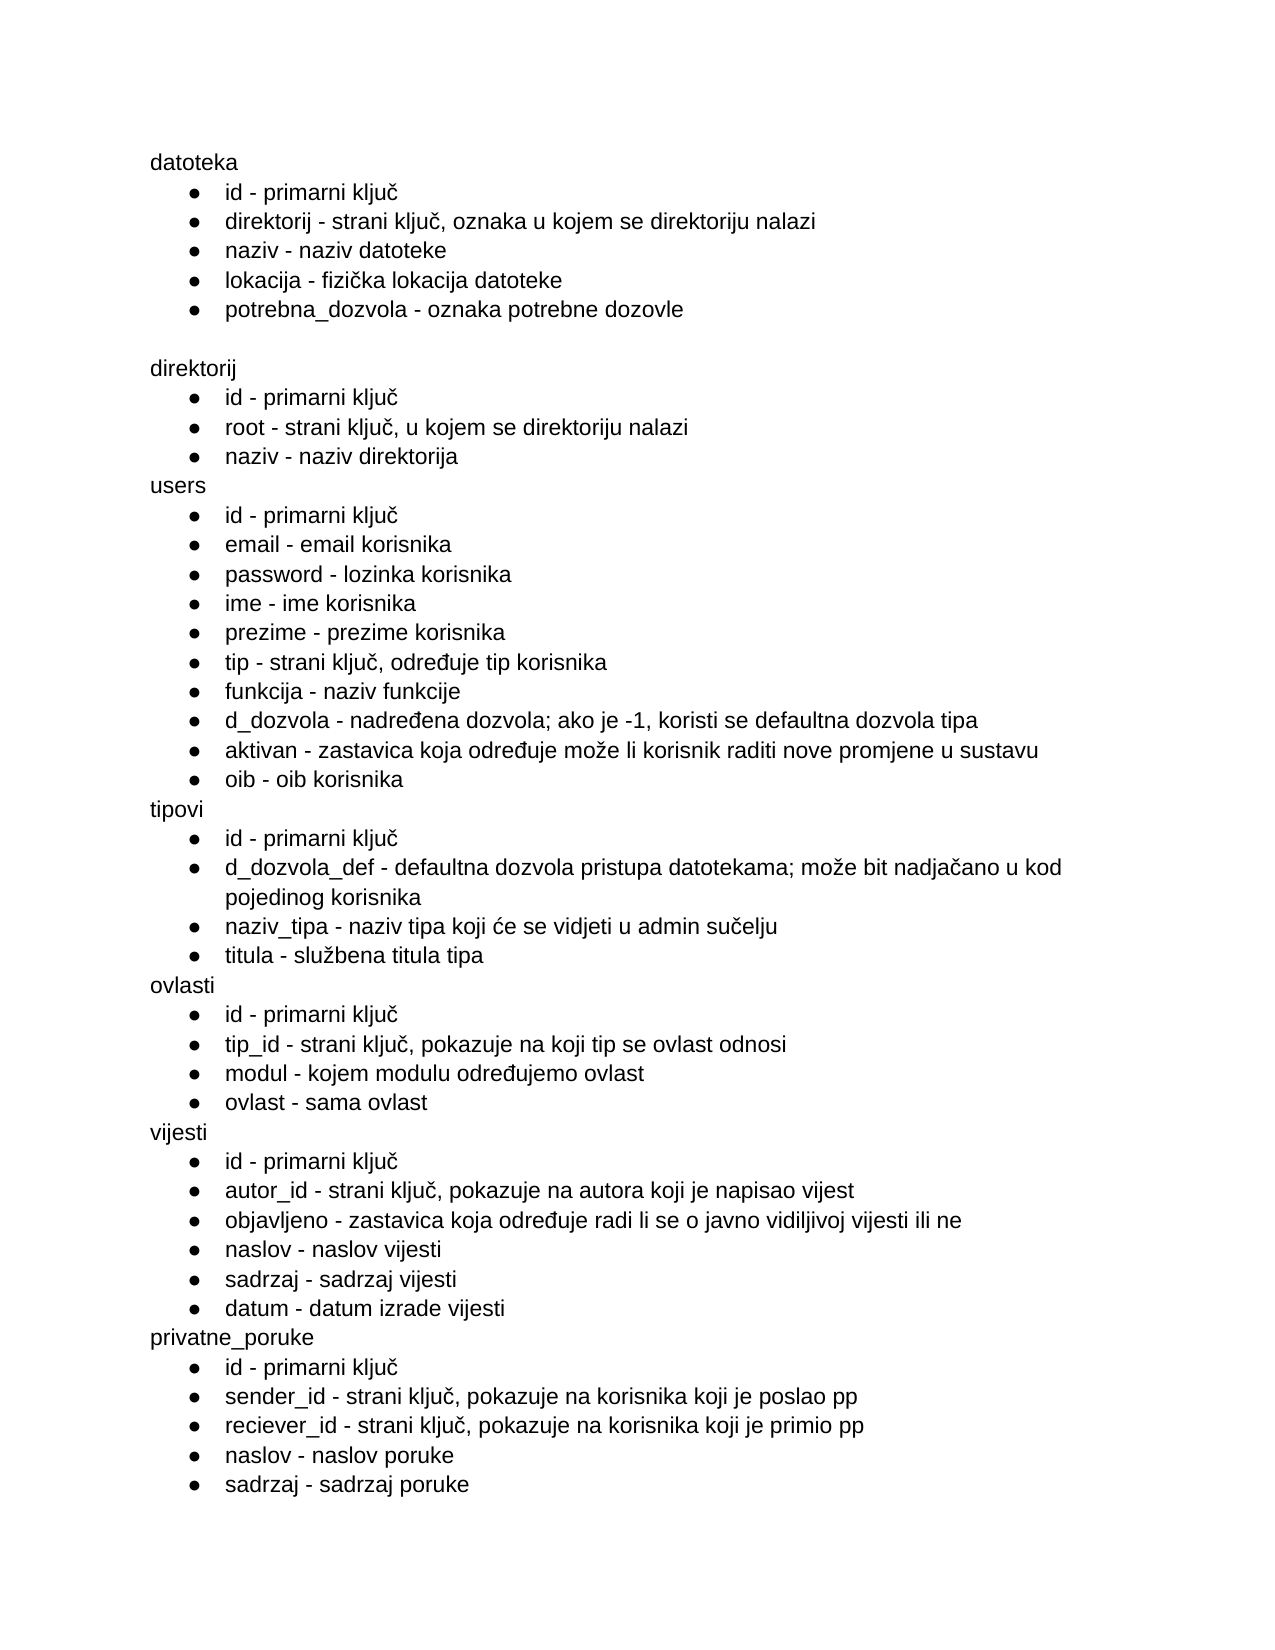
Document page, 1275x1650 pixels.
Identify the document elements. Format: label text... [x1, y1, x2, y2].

list email - email korisnika [187, 532, 1125, 557]
list naziv - naziv direktorija [187, 444, 1125, 469]
list id - primarni ključ [187, 1354, 1125, 1380]
text ovlasti [150, 972, 1125, 998]
list autor_id - strani ključ, pokazuje na autora koji je napisao vijest [187, 1178, 1125, 1204]
text users [150, 473, 1125, 499]
text privatne_poruke [150, 1325, 1125, 1351]
text direktorij [150, 356, 1125, 381]
list prezime - prezime korisnika [187, 620, 1125, 646]
list direktorij - strani ključ, oznaka u kojem se direktoriju nalazi [187, 209, 1125, 234]
list ime - ime korisnika [187, 591, 1125, 616]
text tipovi [150, 796, 1125, 822]
list sadrzaj - sadrzaj vijesti [187, 1266, 1125, 1292]
list password - lozinka korisnika [187, 561, 1125, 587]
list reciever_id - strani ključ, pokazuje na korisnika koji je primio pp [187, 1413, 1125, 1439]
list funkcija - naziv funkcije [187, 679, 1125, 704]
list objavljeno - zastavica koja određuje radi li se o javno vidiljivoj vijesti ili ne [187, 1207, 1125, 1233]
list datum - datum izrade vijesti [187, 1296, 1125, 1321]
list tip - strani ključ, određuje tip korisnika [187, 649, 1125, 675]
list ovlast - sama ovlast [187, 1090, 1125, 1116]
text vijesti [150, 1119, 1125, 1145]
list oib - oib korisnika [187, 767, 1125, 792]
list naslov - naslov poruke [187, 1442, 1125, 1468]
list d_dozvola_def - defaultna dozvola pristupa datotekama; može bit nadjačano u kod pojedinog korisnika [187, 855, 1125, 910]
list aktivan - zastavica koja određuje može li korisnik raditi nove promjene u sustavu [187, 737, 1125, 763]
list id - primarni ključ [187, 826, 1125, 851]
list root - strani ključ, u kojem se direktoriju nalazi [187, 414, 1125, 440]
list naslov - naslov vijesti [187, 1237, 1125, 1262]
list naziv - naziv datoteke [187, 238, 1125, 264]
list potrebna_dozvola - oznaka potrebne dozovle [187, 297, 1125, 322]
list id - primarni ključ [187, 1002, 1125, 1027]
list sender_id - strani ključ, pokazuje na korisnika koji je poslao pp [187, 1384, 1125, 1409]
list sadrzaj - sadrzaj poruke [187, 1472, 1125, 1497]
list id - primarni ključ [187, 1149, 1125, 1174]
list naziv_tipa - naziv tipa koji će se vidjeti u admin sučelju [187, 914, 1125, 939]
list id - primarni ključ [187, 385, 1125, 411]
list tip_id - strani ključ, pokazuje na koji tip se ovlast odnosi [187, 1031, 1125, 1057]
list id - primarni ključ [187, 502, 1125, 528]
text datoteka [150, 150, 1125, 176]
list modul - kojem modulu određujemo ovlast [187, 1061, 1125, 1086]
list lokacija - fizička lokacija datoteke [187, 267, 1125, 293]
list id - primarni ključ [187, 179, 1125, 205]
list d_dozvola - nadređena dozvola; ako je -1, koristi se defaultna dozvola tipa [187, 708, 1125, 734]
list titula - službena titula tipa [187, 943, 1125, 969]
